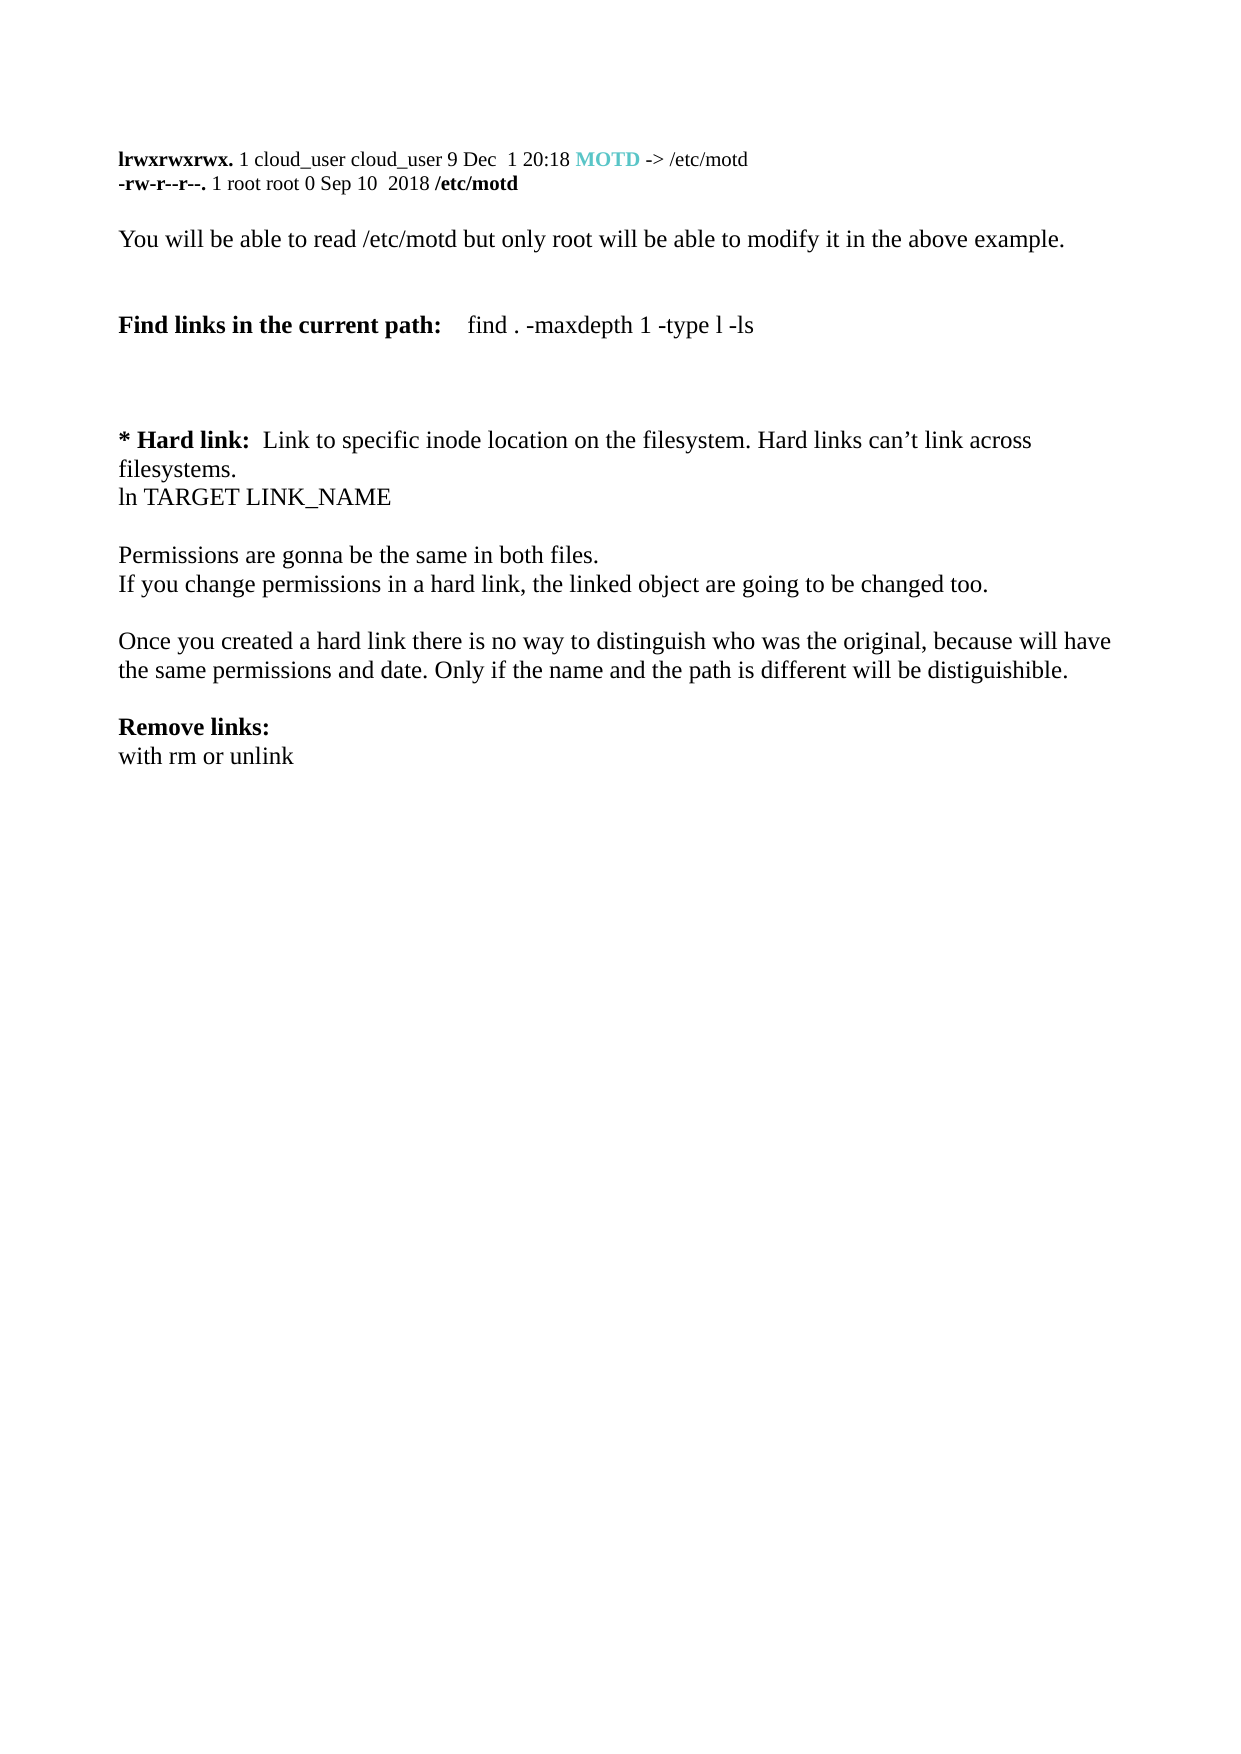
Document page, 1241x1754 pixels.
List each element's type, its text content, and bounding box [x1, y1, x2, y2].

text Permissions are gonna be the same in both files. [118, 540, 1122, 569]
text lrwxrwxrwx. 1 cloud_user cloud_user 9 Dec 1 20:18 MOTD -> /etc/motd [118, 147, 1122, 171]
text with rm or unlink [118, 741, 1122, 770]
text -rw-r--r--. 1 root root 0 Sep 10 2018 /etc/motd [118, 171, 1122, 195]
text You will be able to read /etc/motd but only root will be able to modify it in the above example. [118, 224, 1122, 252]
text Find links in the current path: find . -maxdepth 1 -type l -ls [118, 310, 1122, 339]
text * Hard link: Link to specific inode location on the filesystem. Hard links can’t link across filesystems. [118, 425, 1122, 482]
text ln TARGET LINK_NAME [118, 482, 1122, 511]
text If you change permissions in a hard link, the linked object are going to be changed too. [118, 569, 1122, 597]
text Remove links: [118, 712, 1122, 741]
text Once you created a hard link there is no way to distinguish who was the original, because will have the same permissions and date. Only if the name and the path is different will be distiguishible. [118, 626, 1122, 684]
